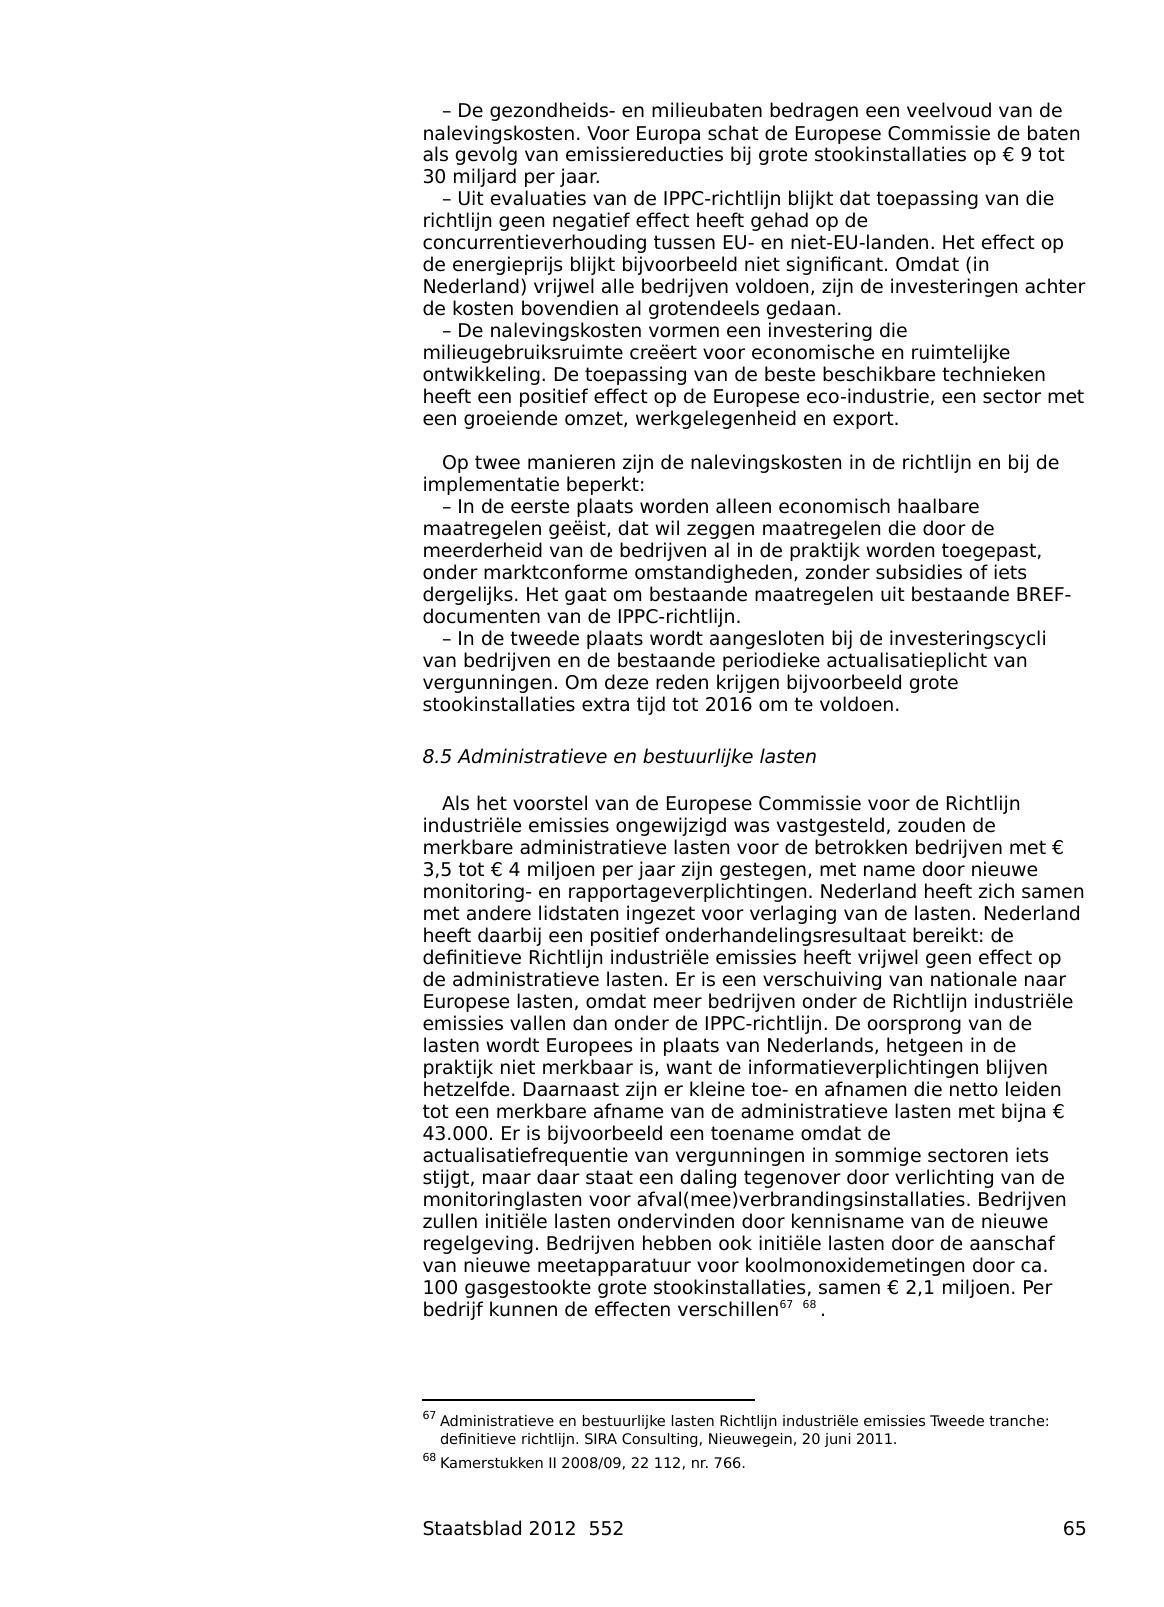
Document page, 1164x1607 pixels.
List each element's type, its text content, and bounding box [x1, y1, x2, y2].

text Op twee manieren zijn de nalevingskosten in de richtlijn en bij de implementatie beperkt: [422, 452, 1087, 496]
text Als het voorstel van de Europese Commissie voor de Richtlijn industriële emissies ongewijzigd was vastgesteld, zouden de merkbare administratieve lasten voor de betrokken bedrijven met € 3,5 tot € 4 miljoen per jaar zijn gestegen, met name door nieuwe monitoring- en rapportageverplichtingen. Nederland heeft zich samen met andere lidstaten ingezet voor verlaging van de lasten. Nederland heeft daarbij een positief onderhandelingsresultaat bereikt: de definitieve Richtlijn industriële emissies heeft vrijwel geen effect op de administratieve lasten. Er is een verschuiving van nationale naar Europese lasten, omdat meer bedrijven onder de Richtlijn industriële emissies vallen dan onder de IPPC-richtlijn. De oorsprong van de lasten wordt Europees in plaats van Nederlands, hetgeen in de praktijk niet merkbaar is, want de informatieverplichtingen blijven hetzelfde. Daarnaast zijn er kleine toe- en afnamen die netto leiden tot een merkbare afname van de administratieve lasten met bijna € 43.000. Er is bijvoorbeeld een toename omdat de actualisatiefrequentie van vergunningen in sommige sectoren iets stijgt, maar daar staat een daling tegenover door verlichting van de monitoringlasten voor afval(mee)verbrandingsinstallaties. Bedrijven zullen initiële lasten ondervinden door kennisname van de nieuwe regelgeving. Bedrijven hebben ook initiële lasten door de aanschaf van nieuwe meetapparatuur voor koolmonoxidemetingen door ca. 100 gasgestookte grote stookinstallaties, samen € 2,1 miljoen. Per bedrijf kunnen de effecten verschillen . [422, 793, 1087, 1321]
subtitle 8.5 Administratieve en bestuurlijke lasten [422, 746, 1087, 768]
text Administratieve en bestuurlijke lasten Richtlijn industriële emissies Tweede tranche: definitieve richtlijn. SIRA Consulting, Nieuwegein, 20 juni 2011. [422, 1409, 1087, 1448]
text Kamerstukken II 2008/09, 22 112, nr. 766. [422, 1451, 1087, 1473]
text – De gezondheids- en milieubaten bedragen een veelvoud van de nalevingskosten. Voor Europa schat de Europese Commissie de baten als gevolg van emissiereducties bij grote stookinstallaties op € 9 tot 30 miljard per jaar. [422, 100, 1087, 188]
text – Uit evaluaties van de IPPC-richtlijn blijkt dat toepassing van die richtlijn geen negatief effect heeft gehad op de concurrentieverhouding tussen EU- en niet-EU-landen. Het effect op de energieprijs blijkt bijvoorbeeld niet significant. Omdat (in Nederland) vrijwel alle bedrijven voldoen, zijn de investeringen achter de kosten bovendien al grotendeels gedaan. [422, 188, 1087, 320]
text – De nalevingskosten vormen een investering die milieugebruiksruimte creëert voor economische en ruimtelijke ontwikkeling. De toepassing van de beste beschikbare technieken heeft een positief effect op de Europese eco-industrie, een sector met een groeiende omzet, werkgelegenheid en export. [422, 320, 1087, 430]
text – In de eerste plaats worden alleen economisch haalbare maatregelen geëist, dat wil zeggen maatregelen die door de meerderheid van de bedrijven al in de praktijk worden toegepast, onder marktconforme omstandigheden, zonder subsidies of iets dergelijks. Het gaat om bestaande maatregelen uit bestaande BREF-documenten van de IPPC-richtlijn. [422, 496, 1087, 628]
text – In de tweede plaats wordt aangesloten bij de investeringscycli van bedrijven en de bestaande periodieke actualisatieplicht van vergunningen. Om deze reden krijgen bijvoorbeeld grote stookinstallaties extra tijd tot 2016 om te voldoen. [422, 628, 1087, 716]
